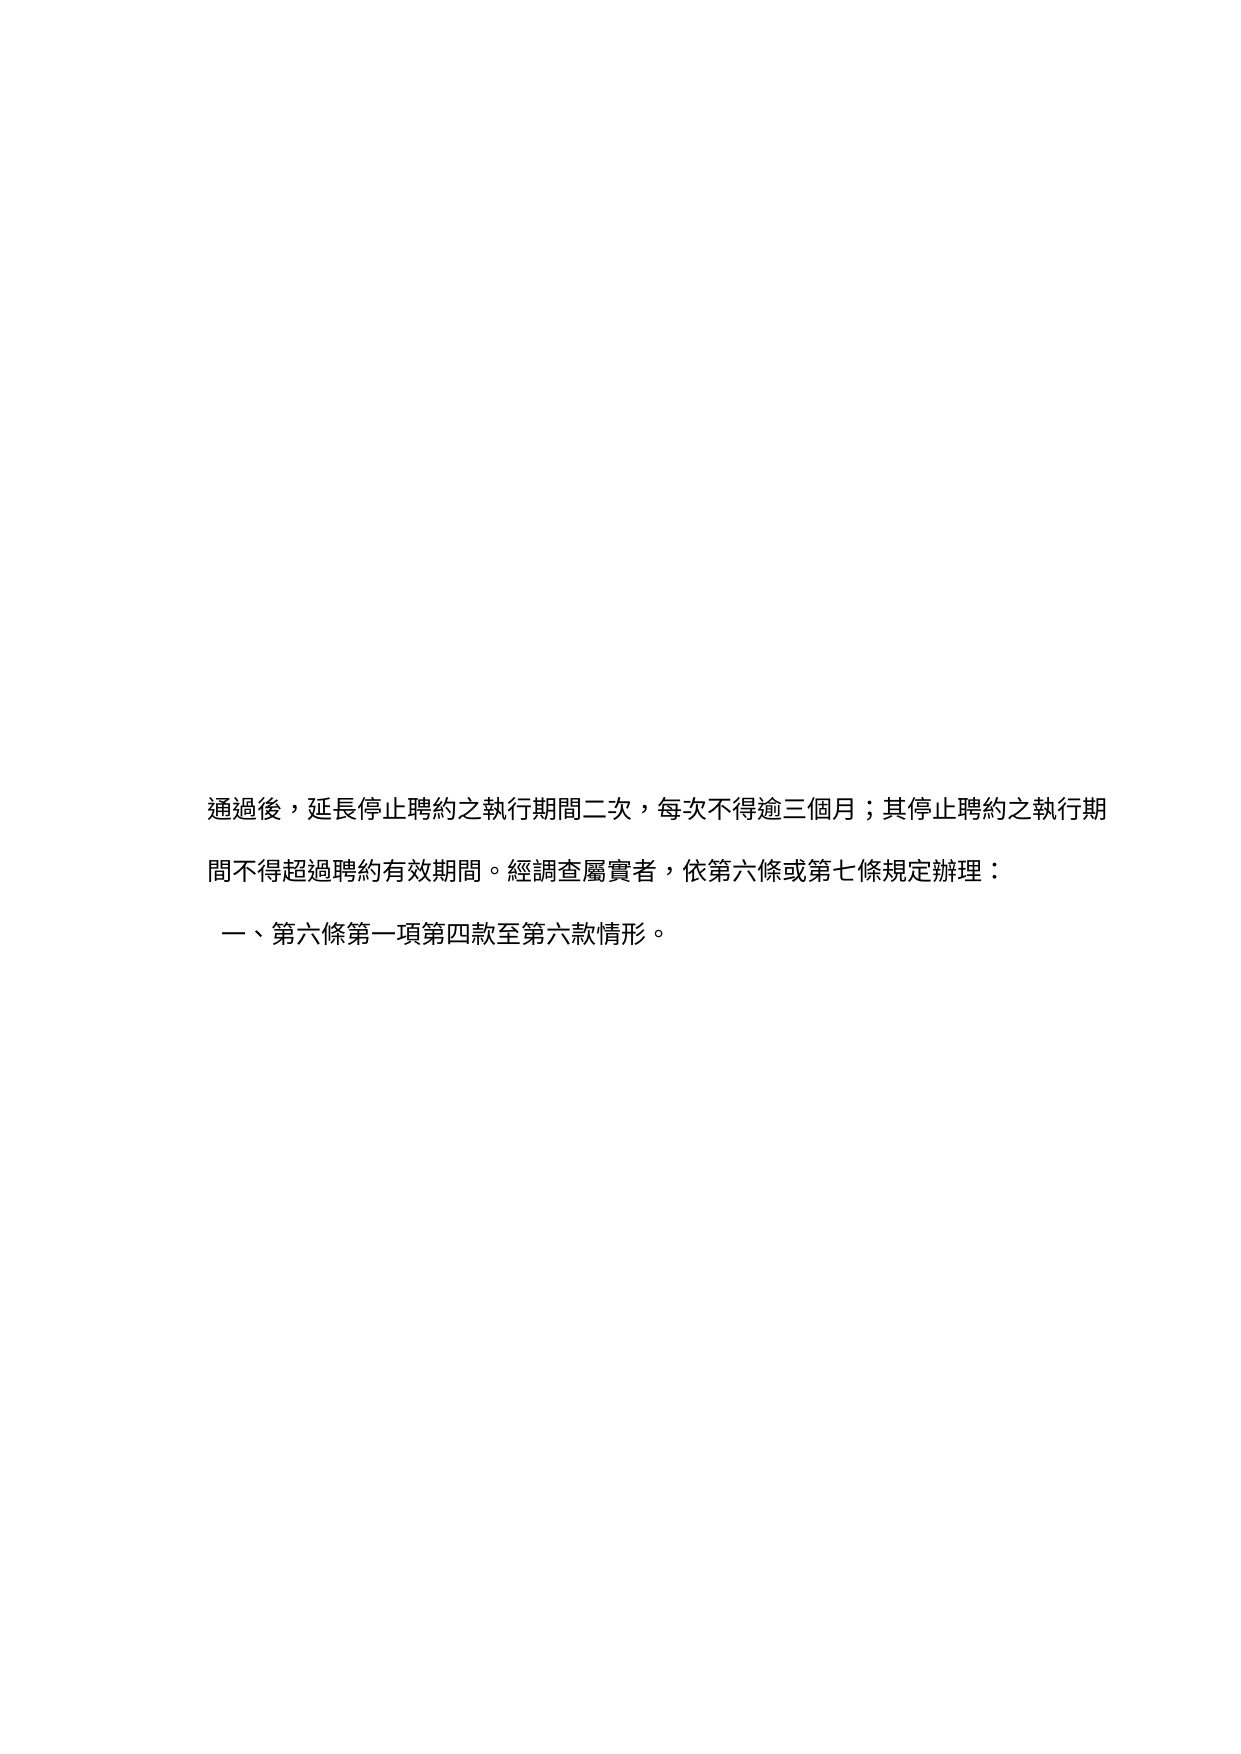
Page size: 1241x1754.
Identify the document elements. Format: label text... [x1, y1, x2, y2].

text 通過後，延長停止聘約之執行期間二次，每次不得逾三個月；其停止聘約之執行期間不得超過聘約有效期間。經調查屬實者，依第六條或第七條規定辦理： [118, 766, 1122, 891]
text 一、第六條第一項第四款至第六款情形。 [207, 891, 1122, 953]
